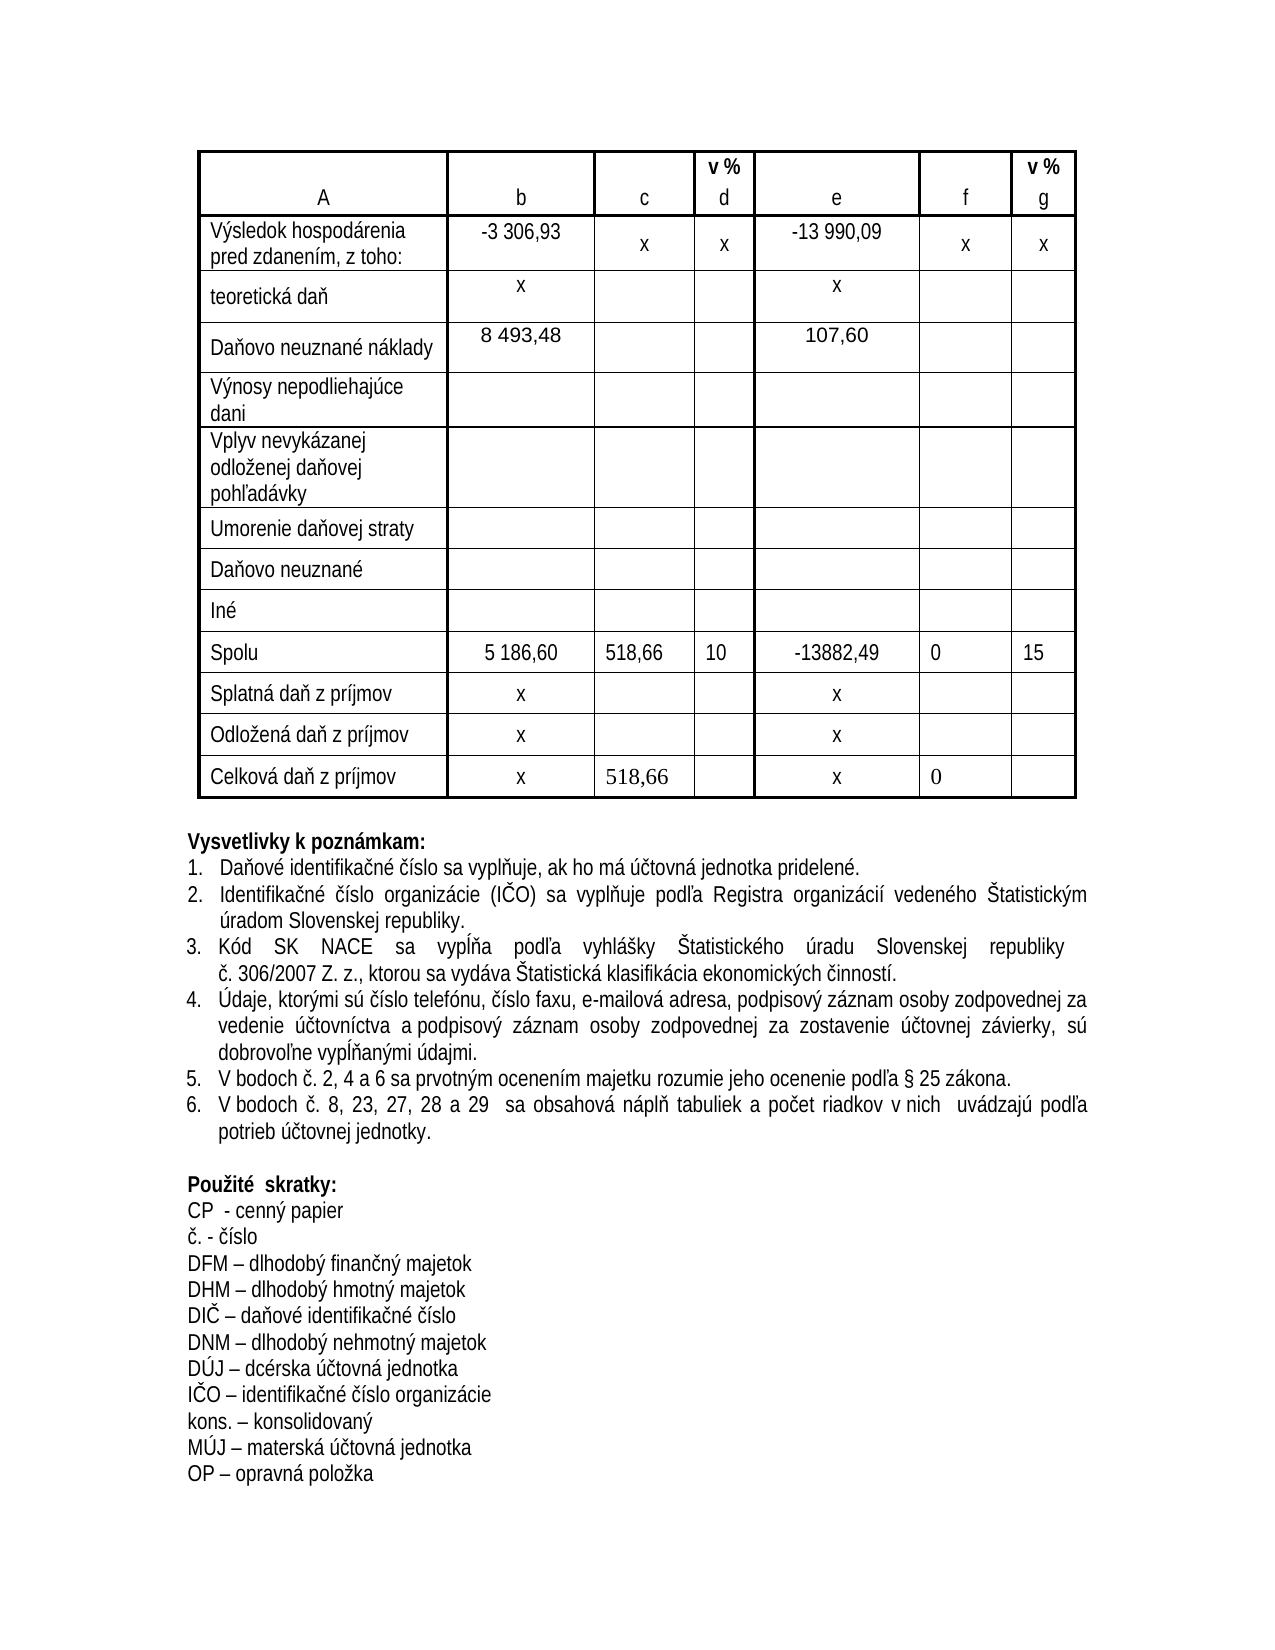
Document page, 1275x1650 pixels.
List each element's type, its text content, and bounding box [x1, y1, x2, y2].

text kons. – konsolidovaný [187, 1408, 1087, 1434]
table_cell [1012, 508, 1074, 548]
text MÚJ – materská účtovná jednotka [187, 1434, 1087, 1460]
text Použité skratky: [187, 1171, 1087, 1197]
table_cell [695, 549, 753, 589]
table_cell Daňovo neuznané náklady [201, 323, 446, 372]
table_cell 0 [920, 632, 1011, 672]
text 2. Identifikačné číslo organizácie (IČO) sa vyplňuje podľa Registra organizácií vedeného Štatistickým úradom Slovenskej republiky. [187, 881, 1087, 933]
table_cell [920, 714, 1011, 755]
table_cell Iné [201, 590, 446, 631]
text OP – opravná položka [187, 1460, 1087, 1487]
table_cell [1012, 428, 1074, 507]
table_cell x [449, 714, 594, 755]
table_cell [920, 271, 1011, 322]
text 1. Daňové identifikačné číslo sa vyplňuje, ak ho má účtovná jednotka pridelené. [187, 854, 1087, 881]
table_cell [756, 590, 919, 631]
table_cell x [449, 673, 594, 713]
table_cell x [920, 217, 1011, 270]
text 3. Kód SK NACE sa vypĺňa podľa vyhlášky Štatistického úradu Slovenskej republiky č. 306/2007 Z. z., ktorou sa vydáva Štatistická klasifikácia ekonomických činností. [186, 933, 1087, 986]
table_cell [695, 590, 753, 631]
text CP - cenný papier [187, 1197, 1087, 1223]
text 4. Údaje, ktorými sú číslo telefónu, číslo faxu, e-mailová adresa, podpisový záznam osoby zodpovednej za vedenie účtovníctva a podpisový záznam osoby zodpovednej za zostavenie účtovnej závierky, sú dobrovoľne vypĺňanými údajmi. [186, 986, 1087, 1065]
table_cell [595, 323, 694, 372]
table_cell x [449, 756, 594, 796]
text DNM – dlhodobý nehmotný majetok [187, 1329, 1087, 1355]
table_cell [449, 549, 594, 589]
table_cell [920, 549, 1011, 589]
table_cell [920, 673, 1011, 713]
text Vysvetlivky k poznámkam: [187, 828, 1087, 854]
table_cell x [449, 271, 594, 322]
text DFM – dlhodobý finančný majetok [187, 1249, 1087, 1276]
text 5. V bodoch č. 2, 4 a 6 sa prvotným ocenením majetku rozumie jeho ocenenie podľa § 25 zákona. [186, 1065, 1087, 1091]
table_cell [449, 428, 594, 507]
table_cell 518,66 [595, 756, 694, 796]
table_cell 518,66 [595, 632, 694, 672]
table_cell [756, 153, 918, 179]
table_cell [695, 673, 753, 713]
table_cell [920, 508, 1011, 548]
table_cell [596, 153, 693, 179]
table_cell [449, 590, 594, 631]
table_cell [1012, 714, 1074, 755]
table_cell 107,60 [756, 323, 919, 372]
table_cell [1012, 373, 1074, 426]
table_cell Výsledok hospodárenia pred zdanením, z toho: [201, 217, 446, 270]
table_cell x [695, 217, 753, 270]
table_cell [595, 590, 694, 631]
table_cell v % [1013, 153, 1074, 179]
table_cell c [596, 180, 693, 214]
table_header [201, 153, 446, 179]
table_cell e [756, 180, 918, 214]
table_cell x [1012, 217, 1074, 270]
table_cell -13 990,09 [756, 217, 919, 270]
table_cell -3 306,93 [449, 217, 594, 270]
table_cell [595, 549, 694, 589]
table_cell 5 186,60 [449, 632, 594, 672]
table_cell [921, 153, 1010, 179]
table_cell [1012, 549, 1074, 589]
table_cell [595, 373, 694, 426]
table_cell teoretická daň [201, 271, 446, 322]
table_cell x [756, 756, 919, 796]
table_cell Výnosy nepodliehajúce dani [201, 373, 446, 426]
table_cell [1012, 590, 1074, 631]
table_cell [449, 508, 594, 548]
table_cell Vplyv nevykázanej odloženej daňovej pohľadávky [201, 428, 446, 507]
table_cell 0 [920, 756, 1011, 796]
table_cell -13882,49 [756, 632, 919, 672]
table_cell x [756, 673, 919, 713]
table_cell [1012, 323, 1074, 372]
text DIČ – daňové identifikačné číslo [187, 1302, 1087, 1329]
table_cell [920, 428, 1011, 507]
table_cell [695, 428, 753, 507]
table_cell [695, 271, 753, 322]
table_cell 8 493,48 [449, 323, 594, 372]
table_cell v % [696, 153, 753, 179]
table_cell [920, 323, 1011, 372]
table_cell [1012, 673, 1074, 713]
table_cell [695, 756, 753, 796]
table_cell [920, 373, 1011, 426]
table_cell [695, 373, 753, 426]
text DHM – dlhodobý hmotný majetok [187, 1276, 1087, 1302]
table_cell Spolu [201, 632, 446, 672]
table_cell [695, 714, 753, 755]
table_cell [756, 549, 919, 589]
table_cell d [696, 180, 753, 214]
table_cell [756, 373, 919, 426]
table_cell [595, 428, 694, 507]
table_cell [595, 714, 694, 755]
table_cell [756, 508, 919, 548]
table_cell [695, 508, 753, 548]
table_cell [449, 153, 593, 179]
table_cell [695, 323, 753, 372]
table_cell Daňovo neuznané [201, 549, 446, 589]
table_cell [1012, 756, 1074, 796]
table_cell [1012, 271, 1074, 322]
table_cell [920, 590, 1011, 631]
text č. - číslo [187, 1223, 1087, 1249]
table_cell Umorenie daňovej straty [201, 508, 446, 548]
table_cell b [449, 180, 593, 214]
table_cell [595, 508, 694, 548]
table_cell [449, 373, 594, 426]
table_cell [595, 271, 694, 322]
table_cell x [756, 271, 919, 322]
text DÚJ – dcérska účtovná jednotka [187, 1355, 1087, 1381]
table_cell 15 [1012, 632, 1074, 672]
table_cell Celková daň z príjmov [201, 756, 446, 796]
table_cell [756, 428, 919, 507]
table_cell 10 [695, 632, 753, 672]
table_cell f [921, 180, 1010, 214]
text IČO – identifikačné číslo organizácie [187, 1381, 1087, 1408]
table_cell A [201, 180, 446, 214]
table_cell x [756, 714, 919, 755]
table_cell Odložená daň z príjmov [201, 714, 446, 755]
table_cell Splatná daň z príjmov [201, 673, 446, 713]
table_cell g [1013, 180, 1074, 214]
table_cell x [595, 217, 694, 270]
table_cell [595, 673, 694, 713]
text 6. V bodoch č. 8, 23, 27, 28 a 29 sa obsahová náplň tabuliek a počet riadkov v nich uvádzajú podľa potrieb účtovnej jednotky. [186, 1091, 1087, 1144]
